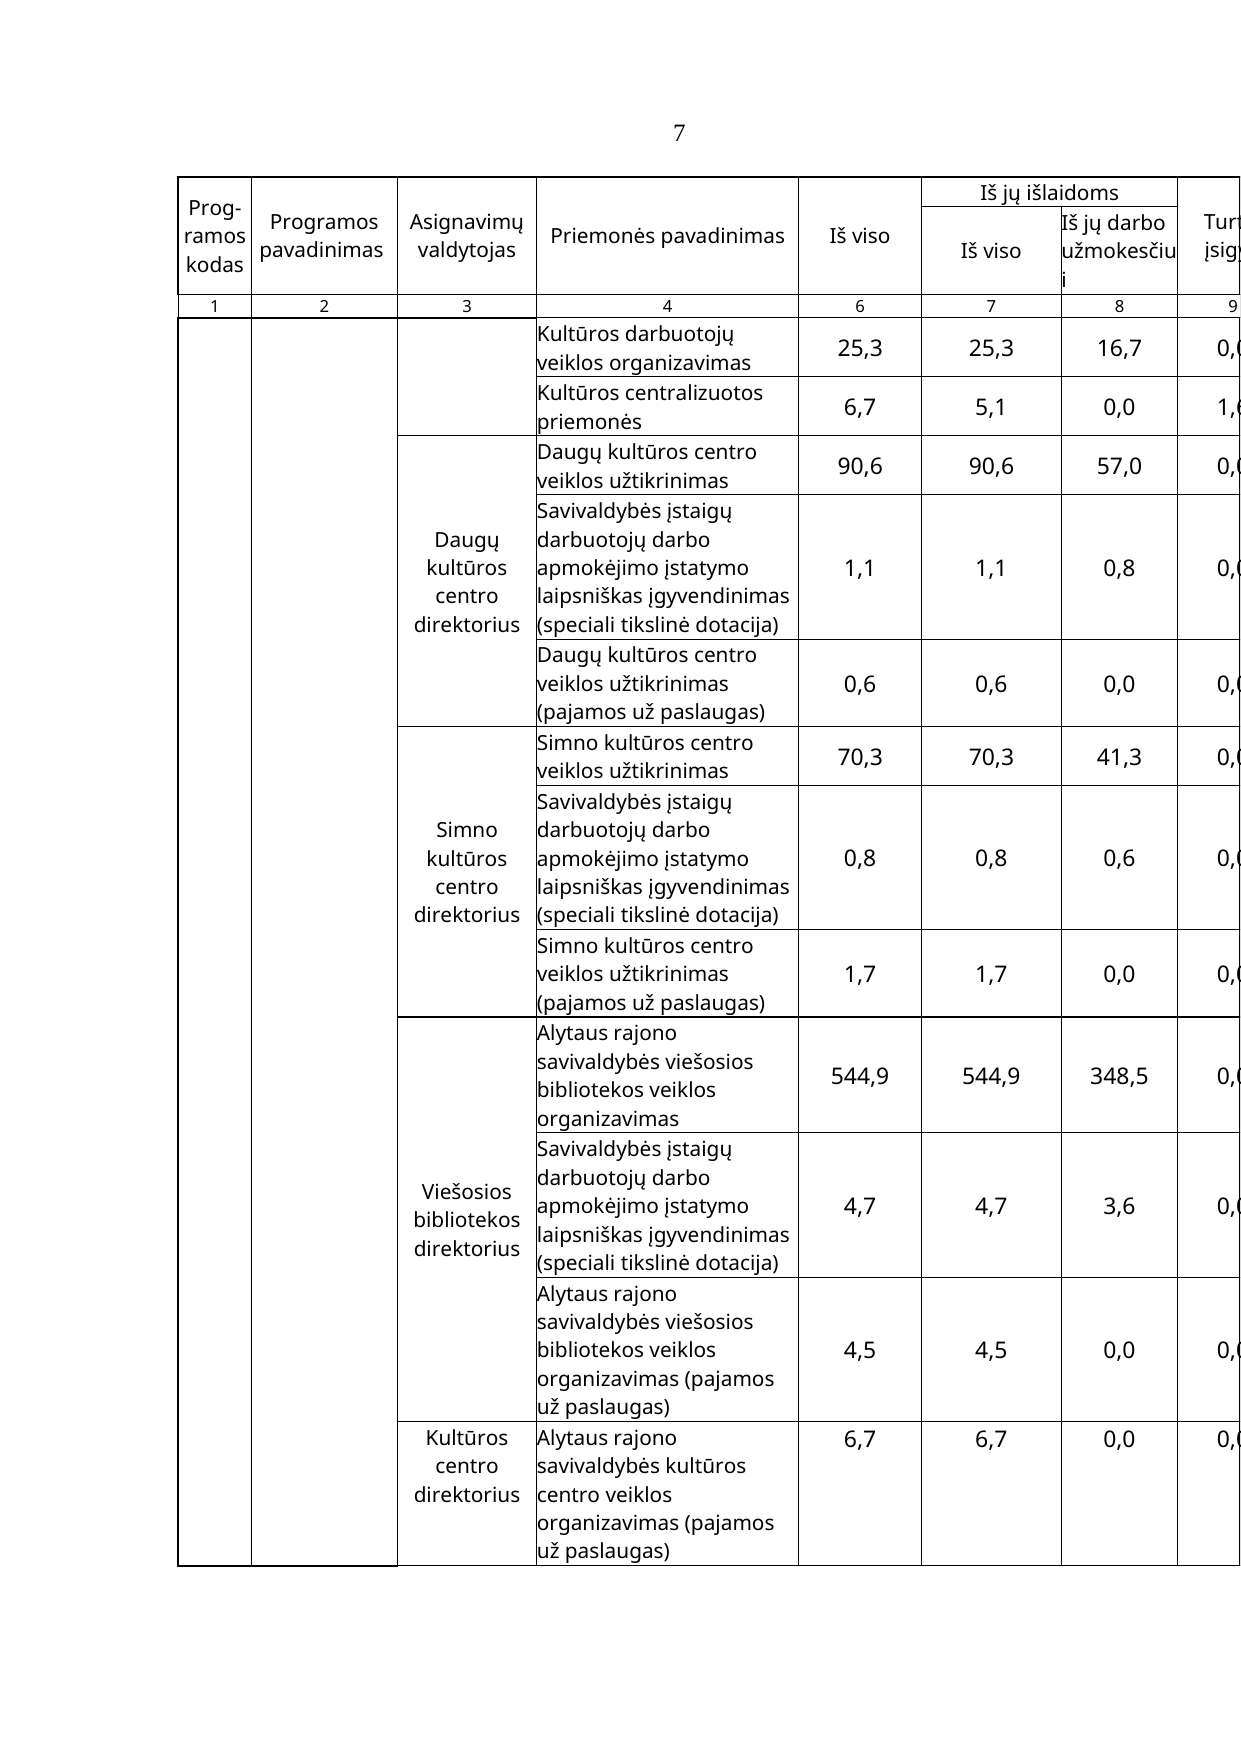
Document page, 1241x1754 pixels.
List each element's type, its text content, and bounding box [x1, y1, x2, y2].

table_cell 90,6 [799, 436, 921, 494]
table_cell 6,7 [922, 1422, 1061, 1565]
table_cell 41,3 [1062, 727, 1177, 785]
table_cell Savivaldybės įstaigų darbuotojų darbo apmokėjimo įstatymo laipsniškas įgyvendinimas (speciali tikslinė dotacija) [537, 1133, 798, 1277]
table_cell 0,6 [799, 640, 921, 726]
table_cell Alytaus rajono savivaldybės viešosios bibliotekos veiklos organizavimas (pajamos už paslaugas) [537, 1278, 798, 1421]
table_cell 0,0 [1178, 1018, 1239, 1132]
table_cell 9 [1178, 295, 1240, 317]
table_cell Kultūros darbuotojų veiklos organizavimas [537, 318, 798, 376]
table_cell 0,0 [1062, 640, 1177, 726]
table_cell Daugų kultūros centro direktorius [398, 436, 536, 726]
table_cell 6,7 [799, 1422, 921, 1565]
table_cell 70,3 [922, 727, 1061, 785]
table_cell 0,0 [1178, 1422, 1239, 1565]
table_cell [179, 319, 251, 1565]
table_cell 1,7 [922, 930, 1061, 1016]
table_cell 3,6 [1062, 1133, 1177, 1277]
table_cell Daugų kultūros centro veiklos užtikrinimas (pajamos už paslaugas) [537, 640, 798, 726]
table_cell 1,1 [922, 495, 1061, 638]
table_cell 0,0 [1062, 930, 1177, 1016]
table_cell 4 [537, 295, 798, 317]
table_cell 0,0 [1062, 1422, 1177, 1565]
table_cell Simno kultūros centro veiklos užtikrinimas [537, 727, 798, 785]
table_header Prog-ramos kodas [179, 178, 251, 293]
table_cell 25,3 [799, 318, 921, 376]
table_cell Simno kultūros centro veiklos užtikrinimas (pajamos už paslaugas) [537, 930, 798, 1016]
table_cell Alytaus rajono savivaldybės kultūros centro veiklos organizavimas (pajamos už paslaugas) [537, 1422, 798, 1565]
table_cell 90,6 [922, 436, 1061, 494]
table_cell 0,8 [799, 786, 921, 929]
table_cell 0,0 [1178, 786, 1239, 929]
table_cell 0,6 [1062, 786, 1177, 929]
table_cell 544,9 [799, 1018, 921, 1132]
table_cell 4,5 [799, 1278, 921, 1421]
table_cell 0,6 [922, 640, 1061, 726]
table_cell 0,0 [1178, 1133, 1239, 1277]
table_cell Alytaus rajono savivaldybės viešosios bibliotekos veiklos organizavimas [537, 1018, 798, 1132]
table_cell Kultūros centralizuotos priemonės [537, 377, 798, 435]
table_cell 0,8 [1062, 495, 1177, 638]
table_cell 16,7 [1062, 318, 1177, 376]
table_cell Savivaldybės įstaigų darbuotojų darbo apmokėjimo įstatymo laipsniškas įgyvendinimas (speciali tikslinė dotacija) [537, 786, 798, 929]
table_cell 0,0 [1178, 1278, 1239, 1421]
table_cell 4,7 [799, 1133, 921, 1277]
table_cell 70,3 [799, 727, 921, 785]
table_header Programos pavadinimas [252, 178, 397, 293]
table_cell 0,0 [1178, 640, 1239, 726]
table_header Iš viso [799, 178, 921, 293]
table_cell 0,0 [1062, 1278, 1177, 1421]
table_cell Savivaldybės įstaigų darbuotojų darbo apmokėjimo įstatymo laipsniškas įgyvendinimas (speciali tikslinė dotacija) [537, 495, 798, 638]
table_cell 0,0 [1178, 727, 1239, 785]
table_cell 5,1 [922, 377, 1061, 435]
table_cell Viešosios bibliotekos direktorius [398, 1018, 536, 1421]
table_cell Iš viso [922, 207, 1061, 293]
table_cell 4,5 [922, 1278, 1061, 1421]
table_cell 7 [922, 295, 1061, 317]
table_cell 57,0 [1062, 436, 1177, 494]
table_cell 1,6 [1178, 377, 1239, 435]
table_cell Iš jų darbo užmokesčiui [1062, 207, 1177, 293]
table_cell 348,5 [1062, 1018, 1177, 1132]
table_cell 1,1 [799, 495, 921, 638]
table_cell 0,0 [1178, 930, 1239, 1016]
table_header Asignavimų valdytojas [398, 178, 536, 293]
table_cell 6 [799, 295, 921, 317]
table_cell 0,8 [922, 786, 1061, 929]
table_header Priemonės pavadinimas [537, 178, 798, 293]
table_cell [398, 319, 536, 435]
table_cell 2 [252, 295, 397, 317]
table_cell 4,7 [922, 1133, 1061, 1277]
table_cell Kultūros centro direktorius [398, 1422, 536, 1565]
table_cell Daugų kultūros centro veiklos užtikrinimas [537, 436, 798, 494]
table_header Iš jų išlaidoms [922, 178, 1177, 206]
table_cell 3 [398, 295, 536, 317]
table_cell 0,0 [1178, 495, 1239, 638]
table_cell 25,3 [922, 318, 1061, 376]
table_cell 0,0 [1178, 318, 1239, 376]
table_cell 544,9 [922, 1018, 1061, 1132]
table_cell 6,7 [799, 377, 921, 435]
table_cell Simno kultūros centro direktorius [398, 727, 536, 1016]
table_cell [252, 319, 397, 1565]
table_cell 0,0 [1062, 377, 1177, 435]
table_cell 1 [179, 295, 251, 317]
table_cell 8 [1062, 295, 1177, 317]
table_cell 1,7 [799, 930, 921, 1016]
table_header Turtui įsigyti [1178, 178, 1239, 293]
table_cell 0,0 [1178, 436, 1239, 494]
